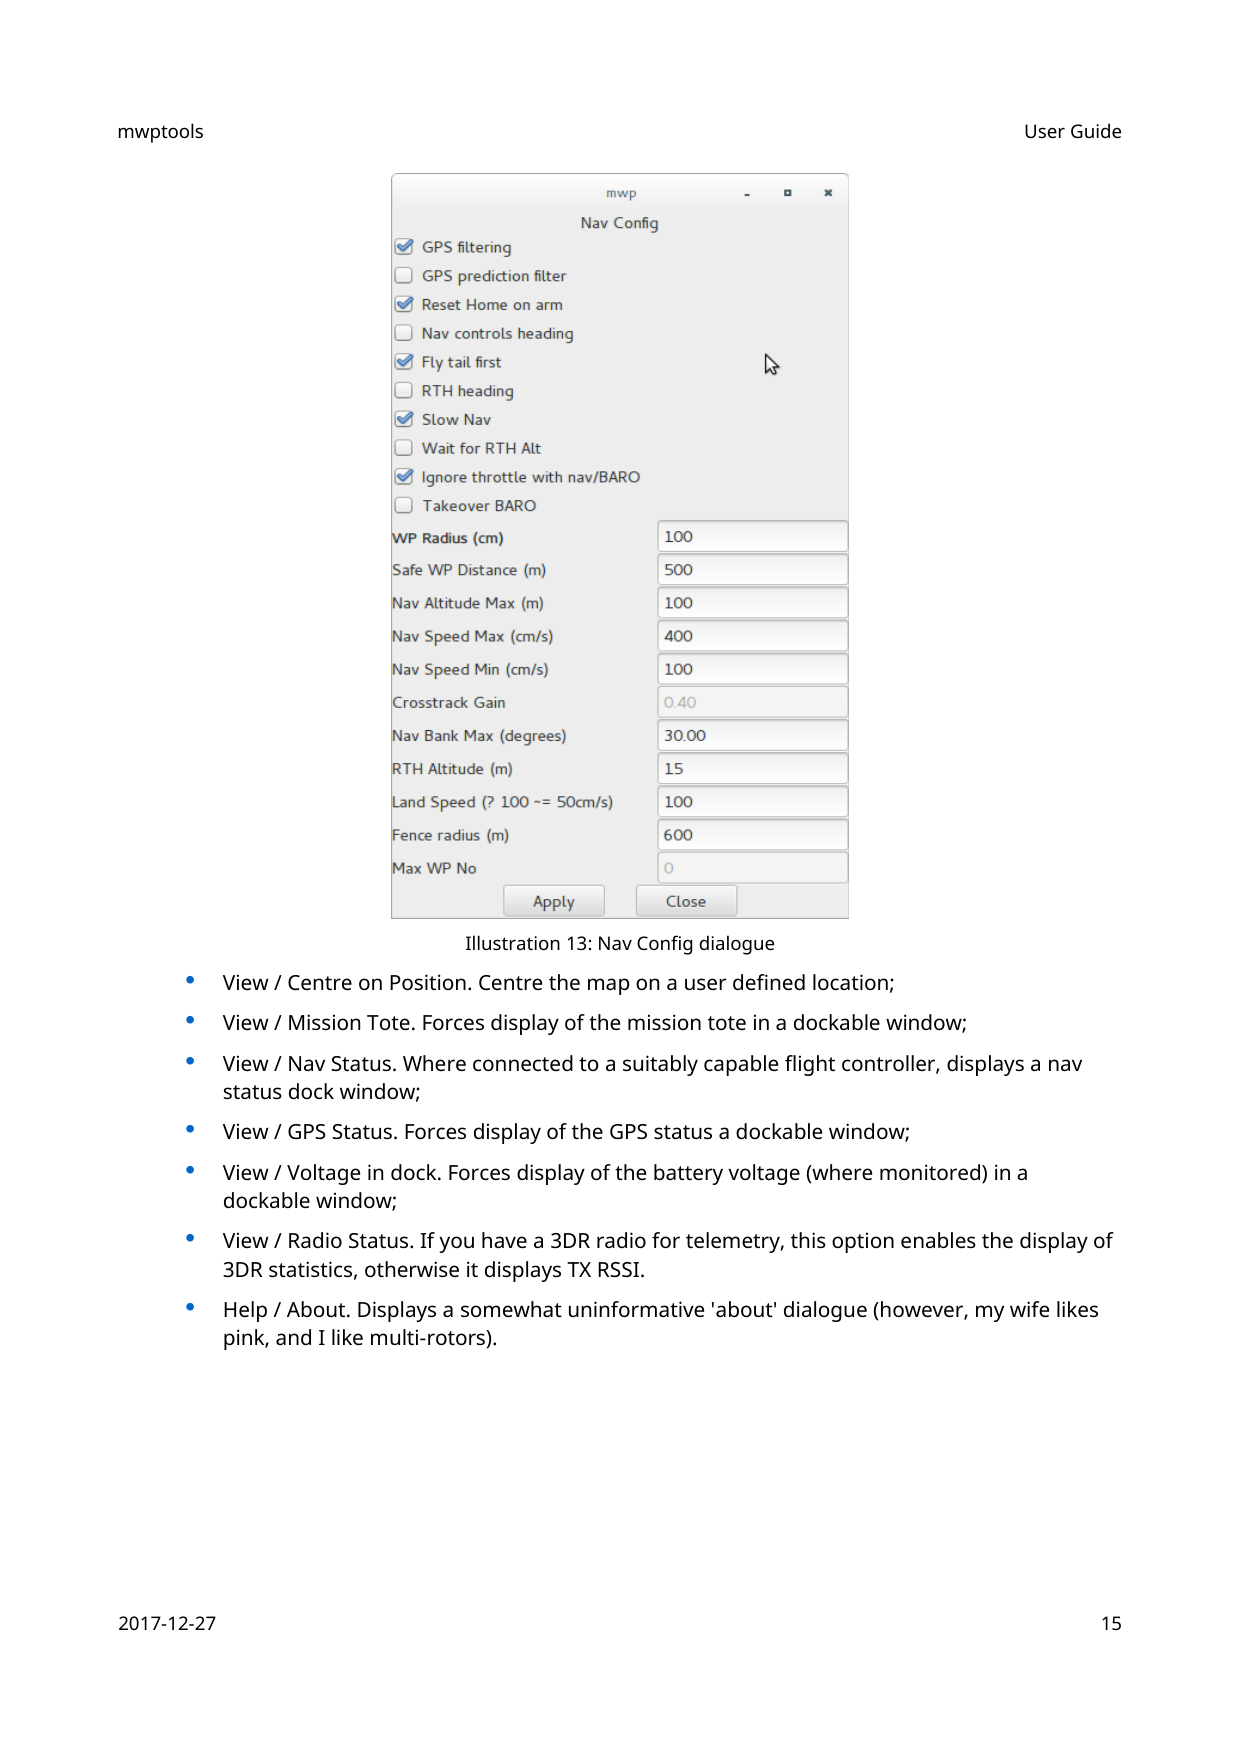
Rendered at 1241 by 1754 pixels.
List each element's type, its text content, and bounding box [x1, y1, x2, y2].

list View / GPS Status. Forces display of the GPS status a dockable window; [185, 1117, 1122, 1146]
list View / Voltage in dock. Forces display of the battery voltage (where monitored) in a dockable window; [185, 1158, 1122, 1214]
picture [391, 173, 849, 919]
list View / Mission Tote. Forces display of the mission tote in a dockable window; [185, 1008, 1122, 1037]
list View / Centre on Position. Centre the map on a user defined location; [185, 919, 1122, 996]
list Illustration 13: Nav Config dialogue [391, 919, 849, 956]
list Help / About. Displays a somewhat uninformative 'about' dialogue (however, my wife likes pink, and I like multi-rotors). [185, 1295, 1122, 1352]
list View / Radio Status. If you have a 3DR radio for telemetry, this option enables the display of 3DR statistics, otherwise it displays TX RSSI. [185, 1226, 1122, 1283]
list View / Nav Status. Where connected to a suitably capable flight controller, displays a nav status dock window; [185, 1049, 1122, 1105]
